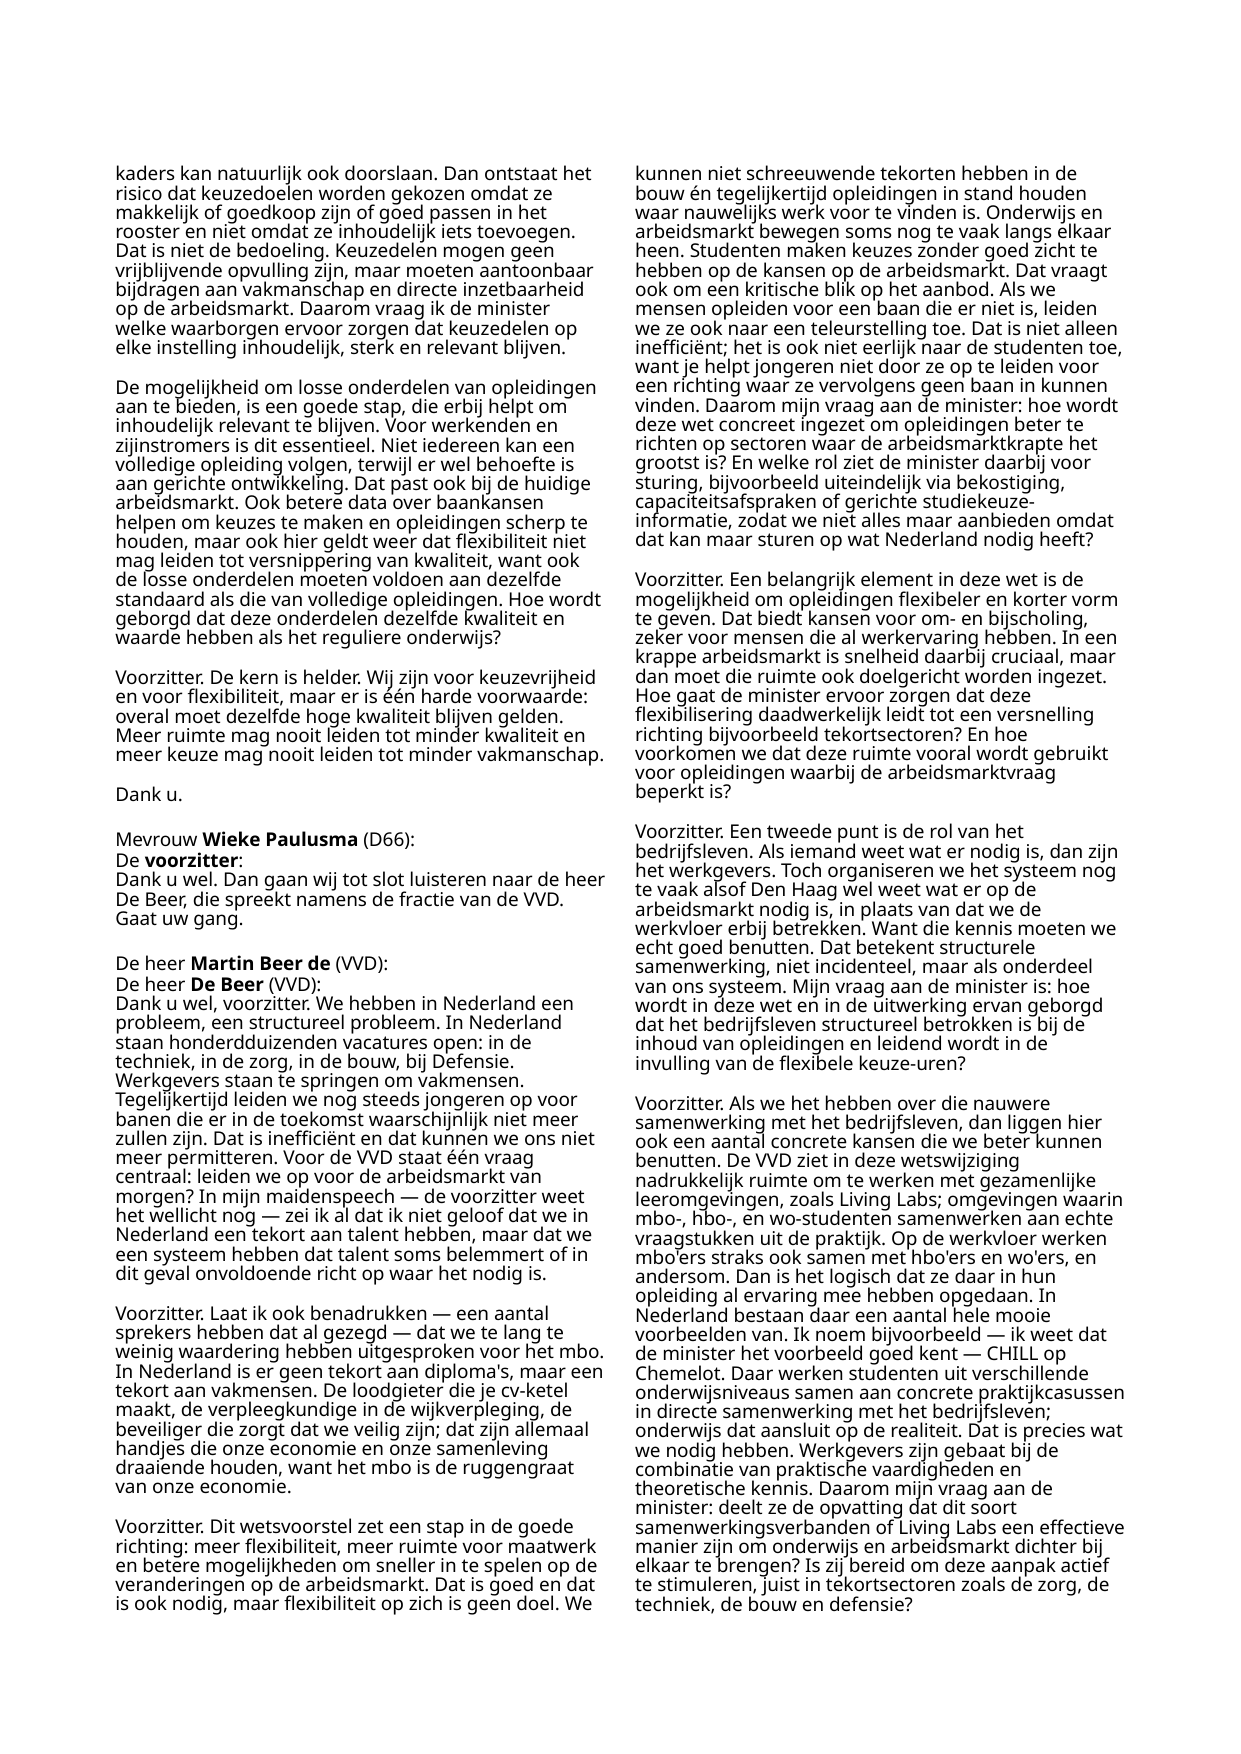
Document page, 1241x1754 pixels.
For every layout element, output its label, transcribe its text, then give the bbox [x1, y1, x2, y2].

text De voorzitter: [115, 852, 605, 871]
text De mogelijkheid om losse onderdelen van opleidingen aan te bieden, is een goede stap, die erbij helpt om inhoudelijk relevant te blijven. Voor werkenden en zijinstromers is dit essentieel. Niet iedereen kan een volledige opleiding volgen, terwijl er wel behoefte is aan gerichte ontwikkeling. Dat past ook bij de huidige arbeidsmarkt. Ook betere data over baankansen helpen om keuzes te maken en opleidingen scherp te houden, maar ook hier geldt weer dat flexibiliteit niet mag leiden tot versnippering van kwaliteit, want ook de losse onderdelen moeten voldoen aan dezelfde standaard als die van volledige opleidingen. Hoe wordt geborgd dat deze onderdelen dezelfde kwaliteit en waarde hebben als het reguliere onderwijs? [115, 379, 605, 648]
text Dank u. [115, 786, 605, 806]
text Voorzitter. Dit wetsvoorstel zet een stap in de goede richting: meer flexibiliteit, meer ruimte voor maatwerk en betere mogelijkheden om sneller in te spelen op de veranderingen op de arbeidsmarkt. Dat is goed en dat is ook nodig, maar flexibiliteit op zich is geen doel. We [115, 1518, 605, 1615]
text Dank u wel. Dan gaan wij tot slot luisteren naar de heer De Beer, die spreekt namens de fractie van de VVD. Gaat uw gang. [115, 871, 605, 929]
text kaders kan natuurlijk ook doorslaan. Dan ontstaat het risico dat keuzedoelen worden gekozen omdat ze makkelijk of goedkoop zijn of goed passen in het rooster en niet omdat ze inhoudelijk iets toevoegen. Dat is niet de bedoeling. Keuzedelen mogen geen vrijblijvende opvulling zijn, maar moeten aantoonbaar bijdragen aan vakmanschap en directe inzetbaarheid op de arbeidsmarkt. Daarom vraag ik de minister welke waarborgen ervoor zorgen dat keuzedelen op elke instelling inhoudelijk, sterk en relevant blijven. [115, 165, 605, 358]
text De heer Martin Beer de (VVD): [115, 950, 605, 976]
text De heer De Beer (VVD): [115, 976, 605, 995]
text Voorzitter. Een belangrijk element in deze wet is de mogelijkheid om opleidingen flexibeler en korter vorm te geven. Dat biedt kansen voor om- en bijscholing, zeker voor mensen die al werkervaring hebben. In een krappe arbeidsmarkt is snelheid daarbij cruciaal, maar dan moet die ruimte ook doelgericht worden ingezet. Hoe gaat de minister ervoor zorgen dat deze flexibilisering daadwerkelijk leidt tot een versnelling richting bijvoorbeeld tekortsectoren? En hoe voorkomen we dat deze ruimte vooral wordt gebruikt voor opleidingen waarbij de arbeidsmarktvraag beperkt is? [635, 571, 1125, 803]
text Dank u wel, voorzitter. We hebben in Nederland een probleem, een structureel probleem. In Nederland staan honderdduizenden vacatures open: in de techniek, in de zorg, in de bouw, bij Defensie. Werkgevers staan te springen om vakmensen. Tegelijkertijd leiden we nog steeds jongeren op voor banen die er in de toekomst waarschijnlijk niet meer zullen zijn. Dat is inefficiënt en dat kunnen we ons niet meer permitteren. Voor de VVD staat één vraag centraal: leiden we op voor de arbeidsmarkt van morgen? In mijn maidenspeech — de voorzitter weet het wellicht nog — zei ik al dat ik niet geloof dat we in Nederland een tekort aan talent hebben, maar dat we een systeem hebben dat talent soms belemmert of in dit geval onvoldoende richt op waar het nodig is. [115, 995, 605, 1284]
text Voorzitter. Een tweede punt is de rol van het bedrijfsleven. Als iemand weet wat er nodig is, dan zijn het werkgevers. Toch organiseren we het systeem nog te vaak alsof Den Haag wel weet wat er op de arbeidsmarkt nodig is, in plaats van dat we de werkvloer erbij betrekken. Want die kennis moeten we echt goed benutten. Dat betekent structurele samenwerking, niet incidenteel, maar als onderdeel van ons systeem. Mijn vraag aan de minister is: hoe wordt in deze wet en in de uitwerking ervan geborgd dat het bedrijfsleven structureel betrokken is bij de inhoud van opleidingen en leidend wordt in de invulling van de flexibele keuze-uren? [635, 823, 1125, 1074]
text Mevrouw Wieke Paulusma (D66): [115, 826, 605, 852]
text Voorzitter. De kern is helder. Wij zijn voor keuzevrijheid en voor flexibiliteit, maar er is één harde voorwaarde: overal moet dezelfde hoge kwaliteit blijven gelden. Meer ruimte mag nooit leiden tot minder kwaliteit en meer keuze mag nooit leiden tot minder vakmanschap. [115, 669, 605, 766]
text kunnen niet schreeuwende tekorten hebben in de bouw én tegelijkertijd opleidingen in stand houden waar nauwelijks werk voor te vinden is. Onderwijs en arbeidsmarkt bewegen soms nog te vaak langs elkaar heen. Studenten maken keuzes zonder goed zicht te hebben op de kansen op de arbeidsmarkt. Dat vraagt ook om een kritische blik op het aanbod. Als we mensen opleiden voor een baan die er niet is, leiden we ze ook naar een teleurstelling toe. Dat is niet alleen inefficiënt; het is ook niet eerlijk naar de studenten toe, want je helpt jongeren niet door ze op te leiden voor een richting waar ze vervolgens geen baan in kunnen vinden. Daarom mijn vraag aan de minister: hoe wordt deze wet concreet ingezet om opleidingen beter te richten op sectoren waar de arbeidsmarktkrapte het grootst is? En welke rol ziet de minister daarbij voor sturing, bijvoorbeeld uiteindelijk via bekostiging, capaciteitsafspraken of gerichte studiekeuze-informatie, zodat we niet alles maar aanbieden omdat dat kan maar sturen op wat Nederland nodig heeft? [635, 165, 1125, 551]
text Voorzitter. Laat ik ook benadrukken — een aantal sprekers hebben dat al gezegd — dat we te lang te weinig waardering hebben uitgesproken voor het mbo. In Nederland is er geen tekort aan diploma's, maar een tekort aan vakmensen. De loodgieter die je cv-ketel maakt, de verpleegkundige in de wijkverpleging, de beveiliger die zorgt dat we veilig zijn; dat zijn allemaal handjes die onze economie en onze samenleving draaiende houden, want het mbo is de ruggengraat van onze economie. [115, 1305, 605, 1498]
text Voorzitter. Als we het hebben over die nauwere samenwerking met het bedrijfsleven, dan liggen hier ook een aantal concrete kansen die we beter kunnen benutten. De VVD ziet in deze wetswijziging nadrukkelijk ruimte om te werken met gezamenlijke leeromgevingen, zoals Living Labs; omgevingen waarin mbo-, hbo-, en wo-studenten samenwerken aan echte vraagstukken uit de praktijk. Op de werkvloer werken mbo'ers straks ook samen met hbo'ers en wo'ers, en andersom. Dan is het logisch dat ze daar in hun opleiding al ervaring mee hebben opgedaan. In Nederland bestaan daar een aantal hele mooie voorbeelden van. Ik noem bijvoorbeeld — ik weet dat de minister het voorbeeld goed kent — CHILL op Chemelot. Daar werken studenten uit verschillende onderwijsniveaus samen aan concrete praktijkcasussen in directe samenwerking met het bedrijfsleven; onderwijs dat aansluit op de realiteit. Dat is precies wat we nodig hebben. Werkgevers zijn gebaat bij de combinatie van praktische vaardigheden en theoretische kennis. Daarom mijn vraag aan de minister: deelt ze de opvatting dat dit soort samenwerkingsverbanden of Living Labs een effectieve manier zijn om onderwijs en arbeidsmarkt dichter bij elkaar te brengen? Is zij bereid om deze aanpak actief te stimuleren, juist in tekortsectoren zoals de zorg, de techniek, de bouw en defensie? [635, 1095, 1125, 1615]
